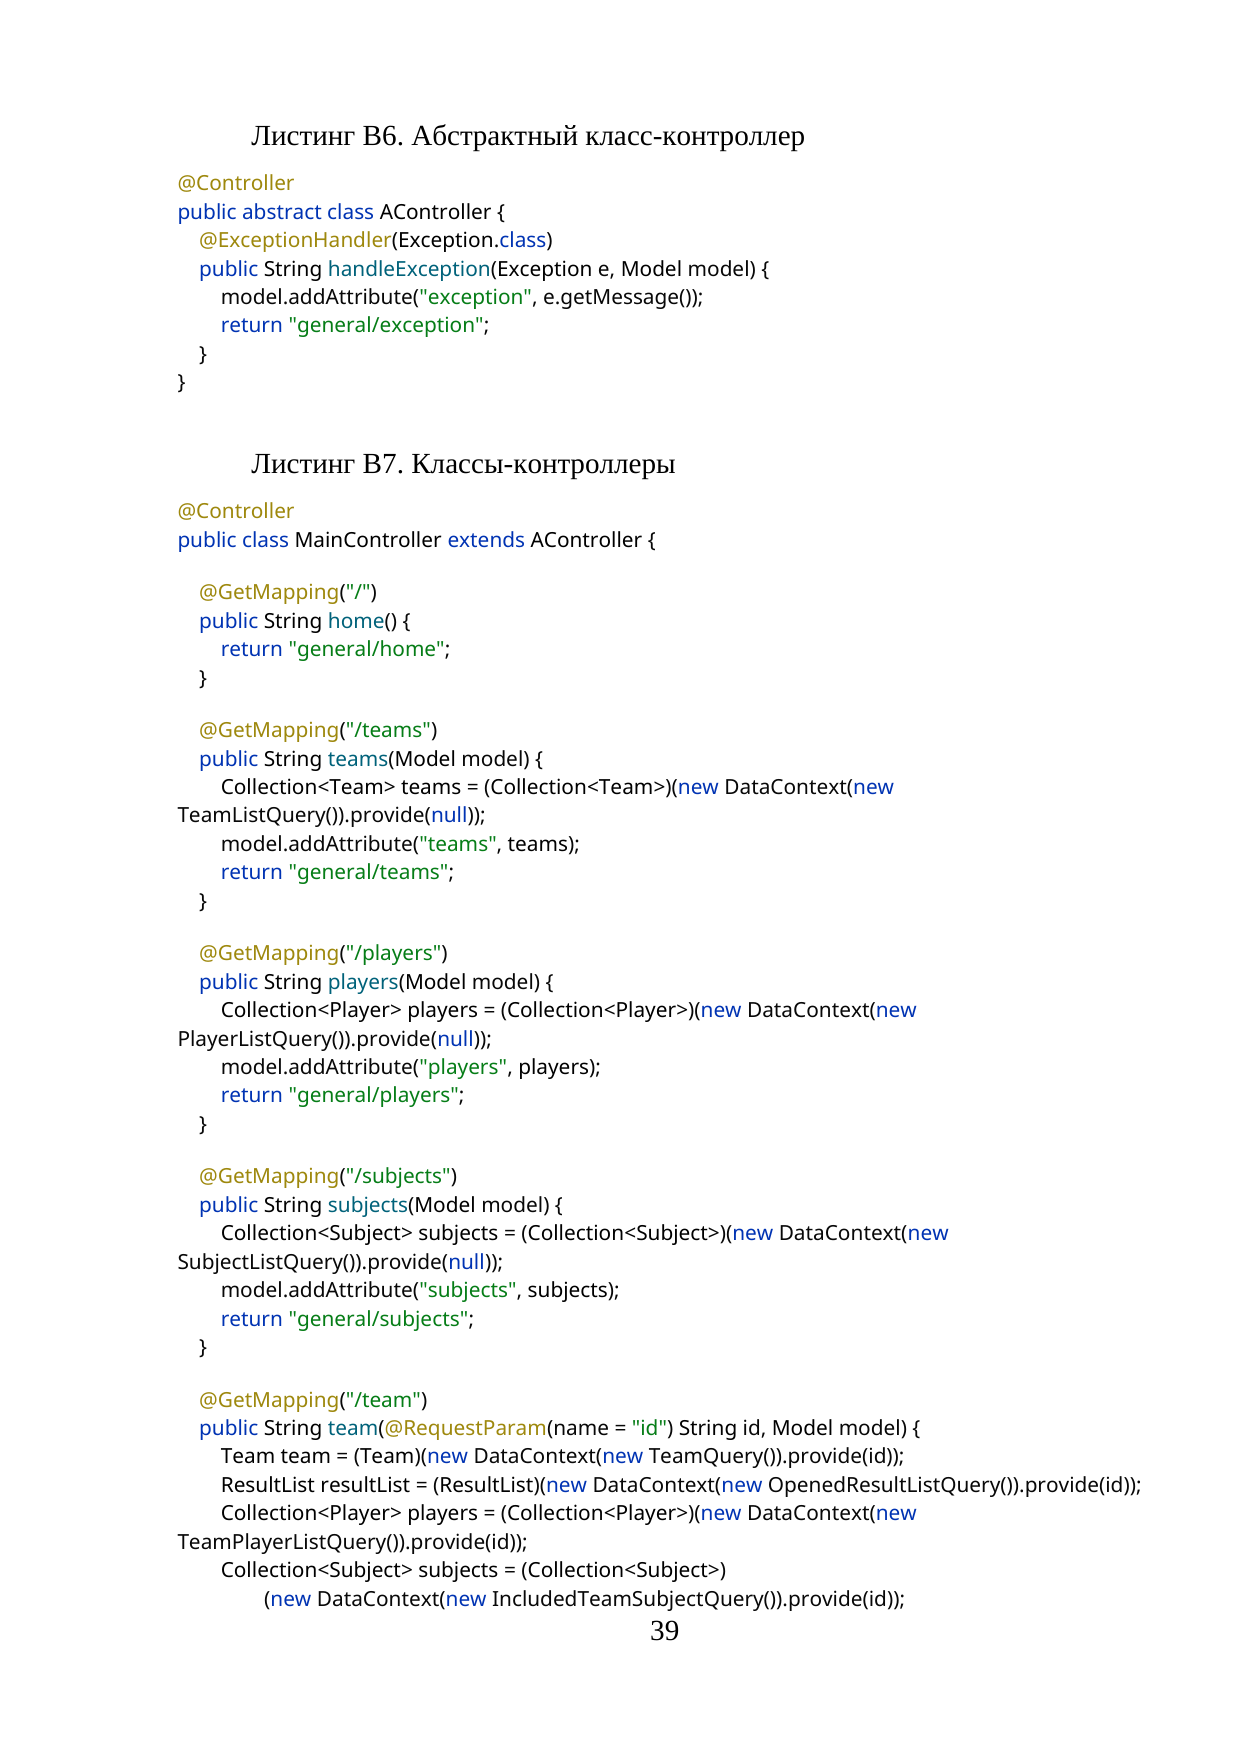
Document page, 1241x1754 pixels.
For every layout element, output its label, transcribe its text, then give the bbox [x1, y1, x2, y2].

text @Controller public abstract class AController { @ExceptionHandler(Exception.class) public String handleException(Exception e, Model model) { model.addAttribute("exception", e.getMessage()); return "general/exception"; } } [177, 168, 1152, 396]
text @Controller public class MainController extends AController { @GetMapping("/") public String home() { return "general/home"; } @GetMapping("/teams") public String teams(Model model) { Collection<Team> teams = (Collection<Team>)(new DataContext(new TeamListQuery()).provide(null)); model.addAttribute("teams", teams); return "general/teams"; } @GetMapping("/players") public String players(Model model) { Collection<Player> players = (Collection<Player>)(new DataContext(new PlayerListQuery()).provide(null)); model.addAttribute("players", players); return "general/players"; } @GetMapping("/subjects") public String subjects(Model model) { Collection<Subject> subjects = (Collection<Subject>)(new DataContext(new SubjectListQuery()).provide(null)); model.addAttribute("subjects", subjects); return "general/subjects"; } @GetMapping("/team") public String team(@RequestParam(name = "id") String id, Model model) { Team team = (Team)(new DataContext(new TeamQuery()).provide(id)); ResultList resultList = (ResultList)(new DataContext(new OpenedResultListQuery()).provide(id)); Collection<Player> players = (Collection<Player>)(new DataContext(new TeamPlayerListQuery()).provide(id)); Collection<Subject> subjects = (Collection<Subject>) (new DataContext(new IncludedTeamSubjectQuery()).provide(id)); [177, 497, 1152, 1612]
list Листинг B7. Классы-контроллеры [177, 446, 1152, 480]
list Листинг B6. Абстрактный класс-контроллер [177, 118, 1152, 152]
